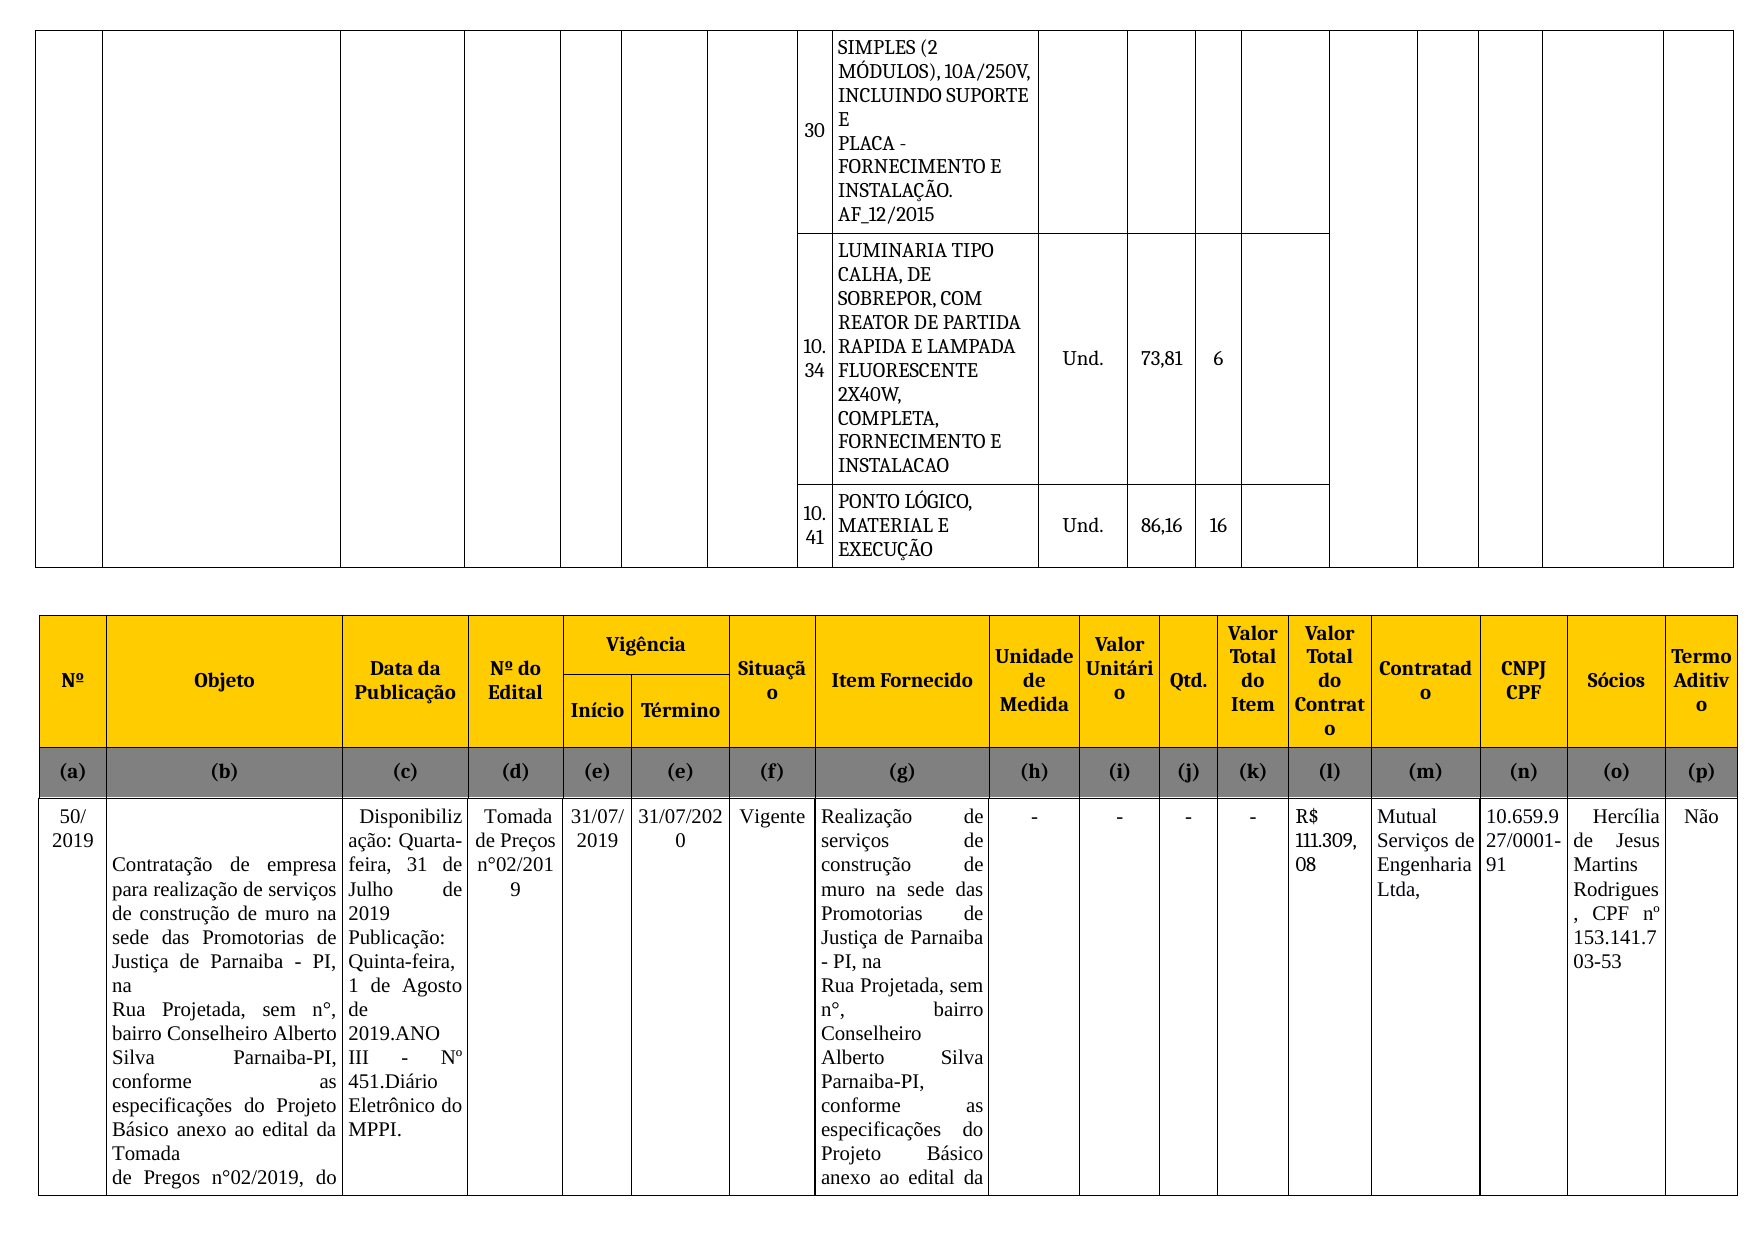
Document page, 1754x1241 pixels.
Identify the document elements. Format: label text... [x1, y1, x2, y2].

table_cell (m) [1372, 748, 1480, 797]
table_header Valor Total do Contrato [1289, 616, 1371, 747]
table_cell (h) [990, 748, 1079, 797]
table_header Unidade de Medida [990, 616, 1079, 747]
table_cell Tomada de Preços n°02/2019 [468, 799, 562, 1195]
table_header Valor Total do Item [1218, 616, 1288, 747]
table_cell (n) [1481, 748, 1567, 797]
table_cell - [1160, 799, 1217, 1195]
table_cell [465, 31, 560, 567]
table_cell [561, 31, 621, 567]
table_cell Vigente [730, 799, 814, 1195]
table_header Situação [730, 616, 815, 747]
table_header Data da Publicação [343, 616, 468, 747]
table_cell [708, 31, 797, 567]
table_cell 6 [1196, 234, 1241, 484]
table_cell [1196, 31, 1241, 233]
table_cell - [1080, 799, 1159, 1195]
table_cell Hercília de Jesus Martins Rodrigues, CPF nº 153.141.703-53 [1568, 799, 1665, 1195]
table_cell Não [1666, 799, 1737, 1195]
table_cell 50/ 2019 [39, 799, 106, 1195]
table_cell (f) [730, 748, 815, 797]
table_header Contratado [1372, 616, 1480, 747]
table_cell [1664, 31, 1733, 567]
table_cell [341, 31, 464, 567]
table_cell (j) [1160, 748, 1217, 797]
table_cell Contratação de empresa para realização de serviços de construção de muro na sede das Promotorias de Justiça de Parnaiba - PI, na Rua Projetada, sem n°, bairro Conselheiro Alberto Silva Parnaiba-PI, conforme as especificações do Projeto Básico anexo ao edital da Tomada de Pregos n°02/2019, do [107, 799, 342, 1195]
table_header Sócios [1568, 616, 1665, 747]
table_cell 30 [798, 31, 832, 233]
table_cell Disponibilização: Quarta-feira, 31 de Julho de 2019 Publicação: Quinta-feira, 1 de Agosto de 2019.ANO III - Nº 451.Diário Eletrônico do MPPI. [343, 799, 467, 1195]
table_cell [1479, 31, 1542, 567]
table_cell Mutual Serviços de Engenharia Ltda, [1372, 799, 1479, 1195]
table_cell [1330, 31, 1417, 567]
table_cell 31/07/2020 [632, 799, 729, 1195]
table_cell [1242, 234, 1329, 484]
table_cell Und. [1039, 234, 1127, 484]
table_cell (g) [816, 748, 989, 797]
table_cell (e) [564, 748, 631, 797]
table_cell 16 [1196, 485, 1241, 567]
table_cell - [989, 799, 1079, 1195]
table_cell SIMPLES (2 MÓDULOS), 10A/250V, INCLUINDO SUPORTE E PLACA -FORNECIMENTO E INSTALAÇÃO. AF_12/2015 [833, 31, 1038, 233]
table_cell (o) [1568, 748, 1665, 797]
table_cell - [1218, 799, 1288, 1195]
table_cell (d) [469, 748, 563, 797]
table_cell PONTO LÓGICO, MATERIAL E EXECUÇÃO [833, 485, 1038, 567]
table_cell [1242, 485, 1329, 567]
table_cell (c) [343, 748, 468, 797]
table_cell (k) [1218, 748, 1288, 797]
table_header Nº do Edital [469, 616, 563, 747]
table_header Valor Unitário [1080, 616, 1159, 747]
table_cell 31/07/2019 [563, 799, 631, 1195]
table_cell Und. [1039, 485, 1127, 567]
table_cell Término [632, 675, 729, 747]
table_header Qtd. [1160, 616, 1217, 747]
table_cell [1242, 31, 1329, 233]
table_cell [36, 31, 102, 567]
table_header Termo Aditivo [1666, 616, 1737, 747]
table_cell 73,81 [1128, 234, 1195, 484]
table_cell (p) [1666, 748, 1737, 797]
table_cell (l) [1289, 748, 1371, 797]
table_cell 10.659.927/0001-91 [1481, 799, 1567, 1195]
table_cell (a) [40, 748, 106, 797]
table_cell [1543, 31, 1663, 567]
table_cell [1039, 31, 1127, 233]
table_cell LUMINARIA TIPO CALHA, DE SOBREPOR, COM REATOR DE PARTIDA RAPIDA E LAMPADA FLUORESCENTE 2X40W, COMPLETA, FORNECIMENTO E INSTALACAO [833, 234, 1038, 484]
table_cell 10.41 [798, 485, 832, 567]
table_cell (i) [1080, 748, 1159, 797]
table_cell 86,16 [1128, 485, 1195, 567]
table_cell [1128, 31, 1195, 233]
table_cell (b) [107, 748, 342, 797]
table_header Nº [40, 616, 106, 747]
table_cell (e) [632, 748, 729, 797]
table_cell [622, 31, 707, 567]
table_cell [103, 31, 340, 567]
table_cell R$ 111.309,08 [1289, 799, 1371, 1195]
table_cell 10.34 [798, 234, 832, 484]
table_cell [1418, 31, 1478, 567]
table_cell Realização de serviços de construção de muro na sede das Promotorias de Justiça de Parnaiba - PI, na Rua Projetada, sem n°, bairro Conselheiro Alberto Silva Parnaiba-PI, conforme as especificações do Projeto Básico anexo ao edital da [816, 799, 988, 1195]
table_cell Início [564, 675, 631, 747]
table_header Objeto [107, 616, 342, 747]
table_header Item Fornecido [816, 616, 989, 747]
table_header Vigência [564, 616, 729, 674]
table_header CNPJ CPF [1481, 616, 1567, 747]
